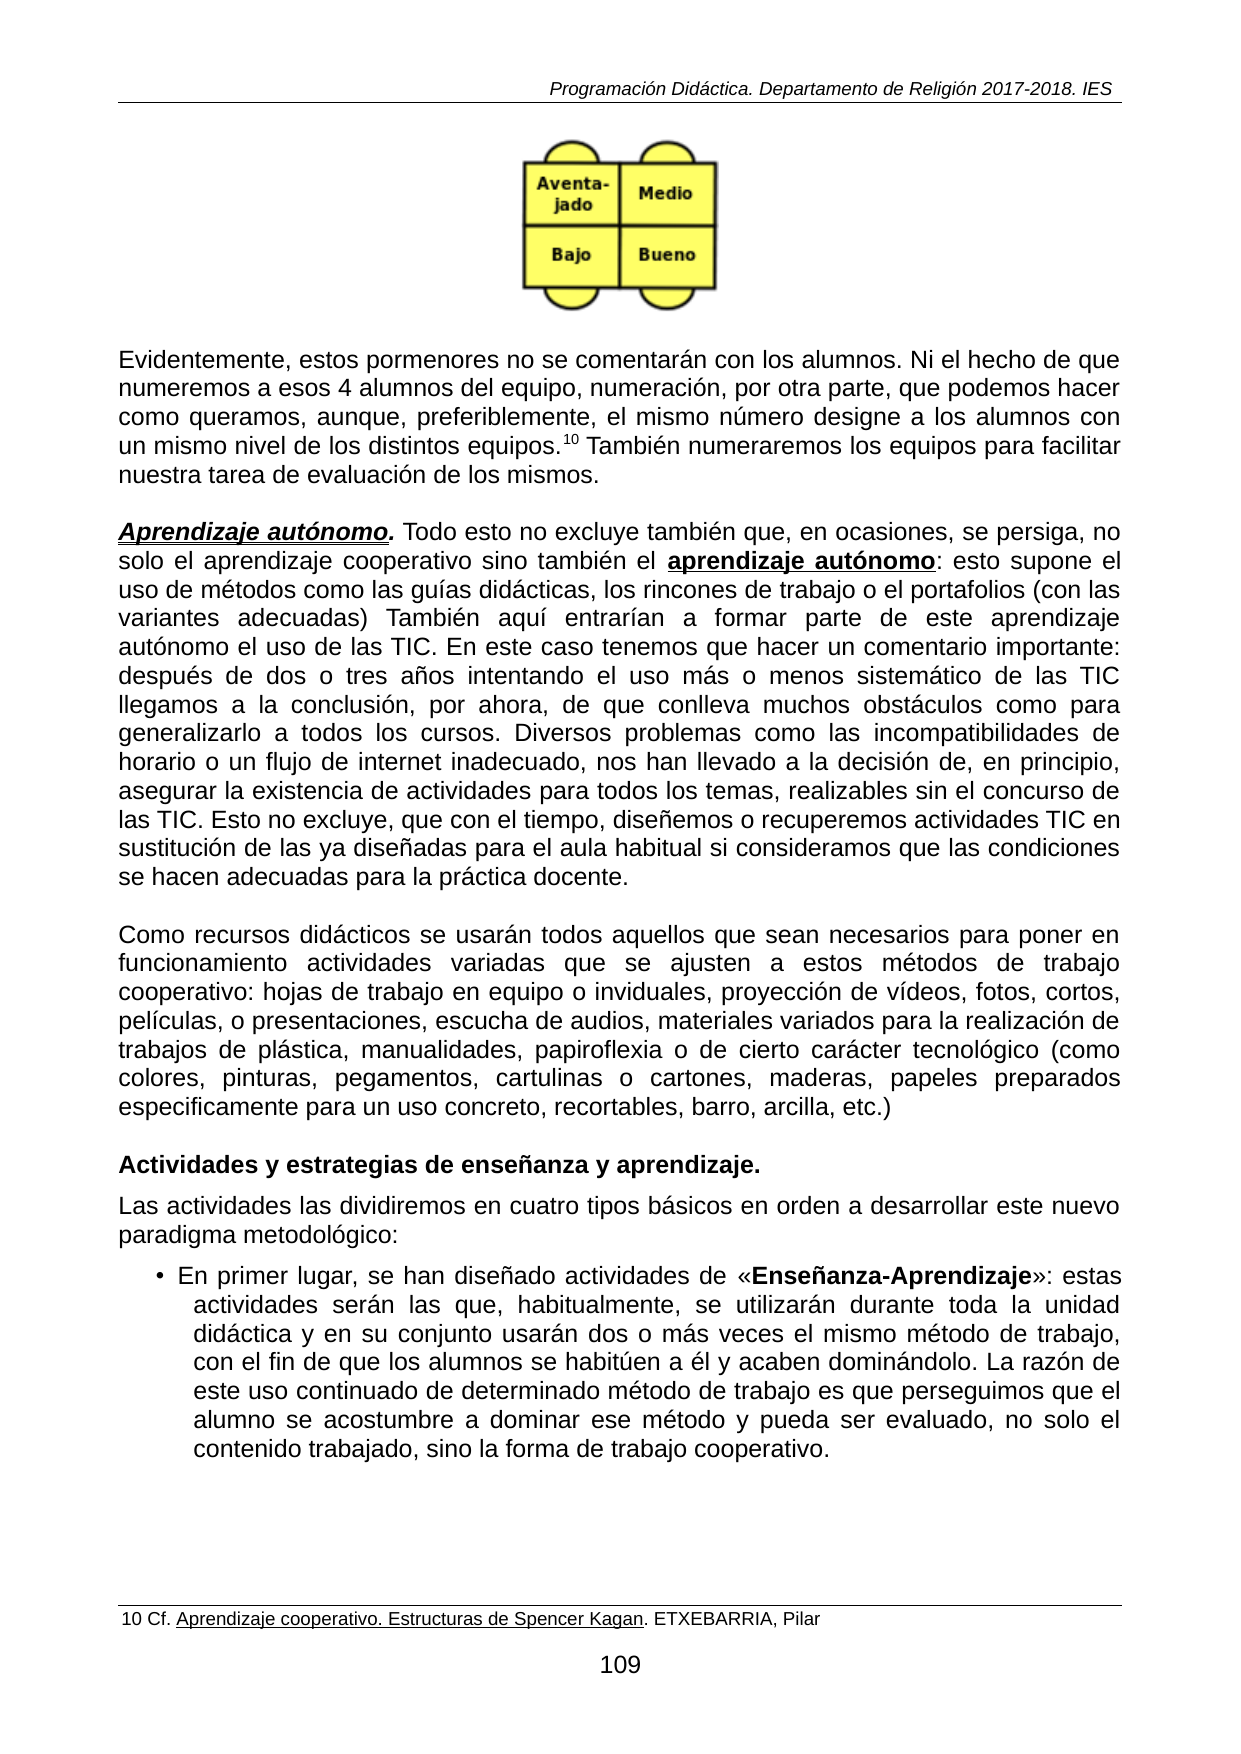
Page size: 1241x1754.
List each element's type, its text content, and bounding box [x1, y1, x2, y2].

text Cf. Aprendizaje cooperativo. Estructuras de Spencer Kagan. ETXEBARRIA, Pilar [118, 1606, 1122, 1632]
text Aprendizaje autónomo. Todo esto no excluye también que, en ocasiones, se persiga, no solo el aprendizaje cooperativo sino también el aprendizaje autónomo: esto supone el uso de métodos como las guías didácticas, los rincones de trabajo o el portafolios (con las variantes adecuadas) También aquí entrarían a formar parte de este aprendizaje autónomo el uso de las TIC. En este caso tenemos que hacer un comentario importante: después de dos o tres años intentando el uso más o menos sistemático de las TIC llegamos a la conclusión, por ahora, de que conlleva muchos obstáculos como para generalizarlo a todos los cursos. Diversos problemas como las incompatibilidades de horario o un flujo de internet inadecuado, nos han llevado a la decisión de, en principio, asegurar la existencia de actividades para todos los temas, realizables sin el concurso de las TIC. Esto no excluye, que con el tiempo, diseñemos o recuperemos actividades TIC en sustitución de las ya diseñadas para el aula habitual si consideramos que las condiciones se hacen adecuadas para la práctica docente. [118, 517, 1122, 891]
text Como recursos didácticos se usarán todos aquellos que sean necesarios para poner en funcionamiento actividades variadas que se ajusten a estos métodos de trabajo cooperativo: hojas de trabajo en equipo o inviduales, proyección de vídeos, fotos, cortos, películas, o presentaciones, escucha de audios, materiales variados para la realización de trabajos de plástica, manualidades, papiroflexia o de cierto carácter tecnológico (como colores, pinturas, pegamentos, cartulinas o cartones, maderas, papeles preparados especificamente para un uso concreto, recortables, barro, arcilla, etc.) [118, 920, 1122, 1121]
picture [521, 135, 719, 316]
subtitle Las actividades las dividiremos en cuatro tipos básicos en orden a desarrollar este nuevo paradigma metodológico: [118, 1191, 1122, 1248]
text Actividades y estrategias de enseñanza y aprendizaje. [118, 1150, 1122, 1178]
subtitle En primer lugar, se han diseñado actividades de «Enseñanza-Aprendizaje»: estas actividades serán las que, habitualmente, se utilizarán durante toda la unidad didáctica y en su conjunto usarán dos o más veces el mismo método de trabajo, con el fin de que los alumnos se habitúen a él y acaben dominándolo. La razón de este uso continuado de determinado método de trabajo es que perseguimos que el alumno se acostumbre a dominar ese método y pueda ser evaluado, no solo el contenido trabajado, sino la forma de trabajo cooperativo. [156, 1261, 1122, 1462]
text Evidentemente, estos pormenores no se comentarán con los alumnos. Ni el hecho de que numeremos a esos 4 alumnos del equipo, numeración, por otra parte, que podemos hacer como queramos, aunque, preferiblemente, el mismo número designe a los alumnos con un mismo nivel de los distintos equipos. También numeraremos los equipos para facilitar nuestra tarea de evaluación de los mismos. [118, 345, 1122, 488]
